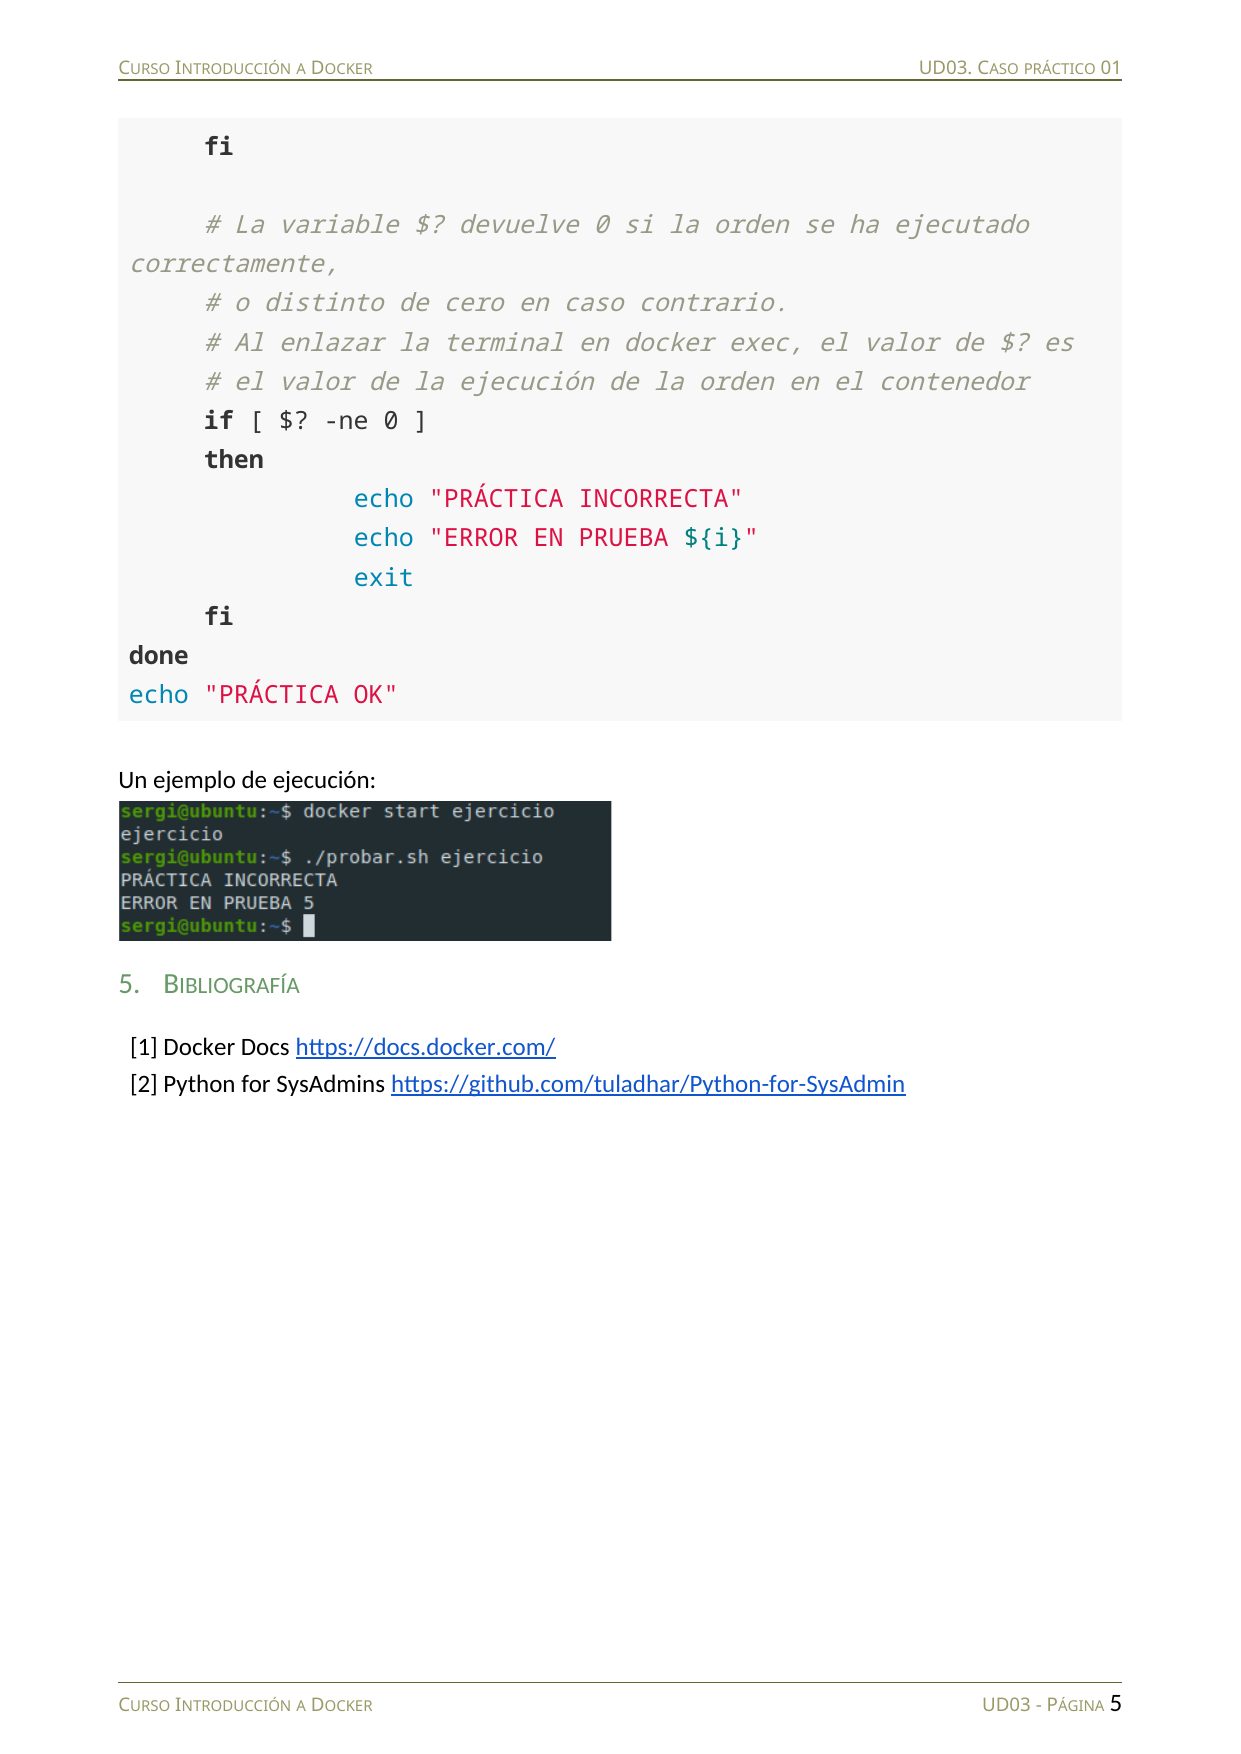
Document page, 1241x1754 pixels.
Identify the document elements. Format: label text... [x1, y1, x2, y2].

text [1] Docker Docs https://docs.docker.com/ [118, 1031, 1122, 1062]
text [2] Python for SysAdmins https://github.com/tuladhar/Python-for-SysAdmin [118, 1068, 1122, 1099]
subtitle Bibliografía [118, 966, 1122, 1001]
text Un ejemplo de ejecución: [118, 764, 1122, 795]
picture [118, 801, 612, 941]
table_header fi # La variable $? devuelve 0 si la orden se ha ejecutado correctamente, # o distinto de cero en caso contrario. # Al enlazar la terminal en docker exec, el valor de $? es # el valor de la ejecución de la orden en el contenedor if [ $? -ne 0 ] then echo "PRÁCTICA INCORRECTA" echo "ERROR EN PRUEBA ${i}" exit fi done echo "PRÁCTICA OK" [118, 118, 1122, 721]
